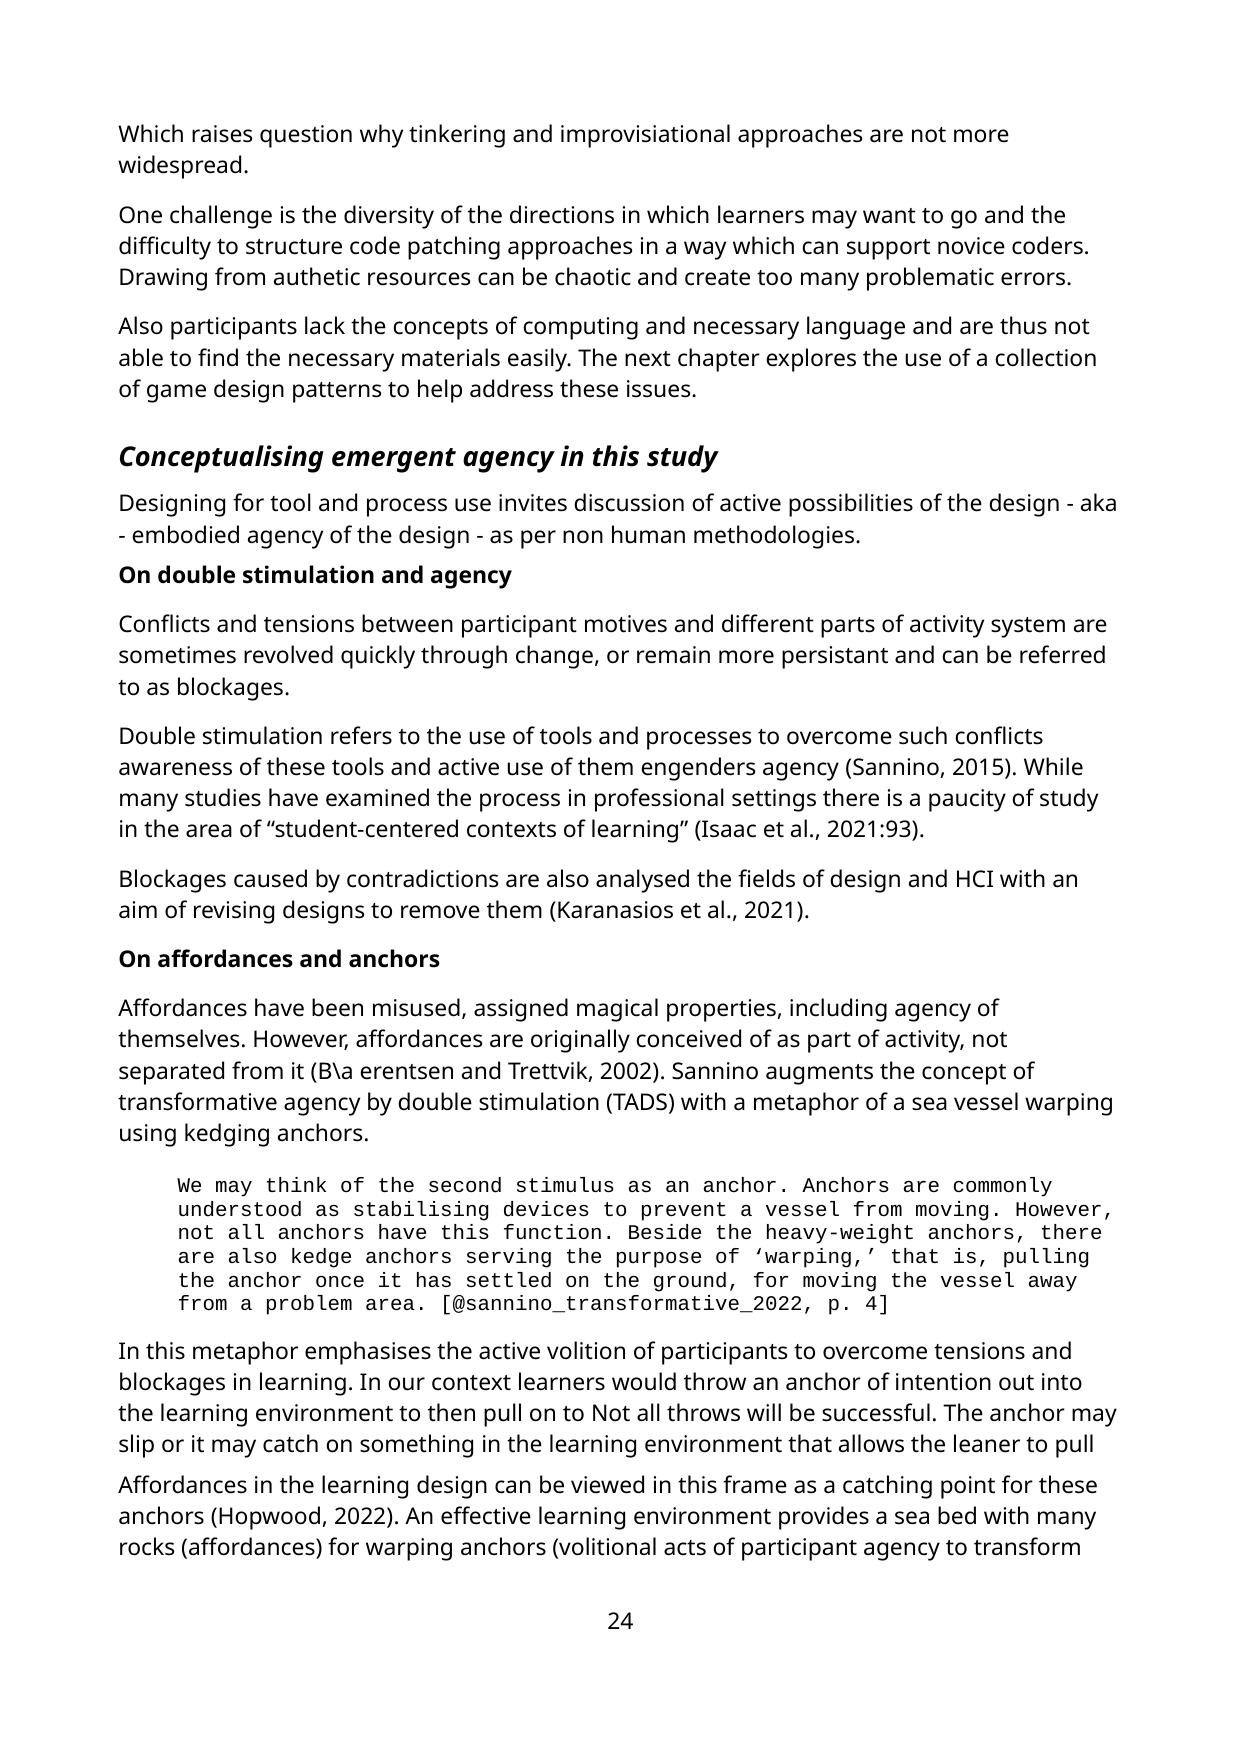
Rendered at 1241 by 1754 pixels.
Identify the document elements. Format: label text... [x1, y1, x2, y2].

text Double stimulation refers to the use of tools and processes to overcome such conflicts awareness of these tools and active use of them engenders agency (Sannino, 2015). While many studies have examined the process in professional settings there is a paucity of study in the area of “student-centered contexts of learning” (Isaac et al., 2021:93). [118, 719, 1122, 844]
text In this metaphor emphasises the active volition of participants to overcome tensions and blockages in learning. In our context learners would throw an anchor of intention out into the learning environment to then pull on to Not all throws will be successful. The anchor may slip or it may catch on something in the learning environment that allows the leaner to pull [118, 1334, 1122, 1459]
text Designing for tool and process use invites discussion of active possibilities of the design - aka - embodied agency of the design - as per non human methodologies. [118, 487, 1122, 550]
text Affordances in the learning design can be viewed in this frame as a catching point for these anchors (Hopwood, 2022). An effective learning environment provides a sea bed with many rocks (affordances) for warping anchors (volitional acts of participant agency to transform [118, 1468, 1122, 1562]
text On double stimulation and agency [118, 559, 1122, 590]
text One challenge is the diversity of the directions in which learners may want to go and the difficulty to structure code patching approaches in a way which can support novice coders. Drawing from authetic resources can be chaotic and create too many problematic errors. [118, 198, 1122, 292]
text Affordances have been misused, assigned magical properties, including agency of themselves. However, affordances are originally conceived of as part of activity, not separated from it (B\a erentsen and Trettvik, 2002). Sannino augments the concept of transformative agency by double stimulation (TADS) with a metaphor of a sea vessel warping using kedging anchors. [118, 992, 1122, 1148]
text Conflicts and tensions between participant motives and different parts of activity system are sometimes revolved quickly through change, or remain more persistant and can be referred to as blockages. [118, 608, 1122, 702]
text Which raises question why tinkering and improvisiational approaches are not more widespread. [118, 118, 1122, 181]
text Also participants lack the concepts of computing and necessary language and are thus not able to find the necessary materials easily. The next chapter explores the use of a collection of game design patterns to help address these issues. [118, 310, 1122, 404]
text On affordances and anchors [118, 943, 1122, 974]
text Blockages caused by contradictions are also analysed the fields of design and HCI with an aim of revising designs to remove them (Karanasios et al., 2021). [118, 862, 1122, 925]
subtitle Conceptualising emergent agency in this study [118, 438, 1122, 475]
text We may think of the second stimulus as an anchor. Anchors are commonly understood as stabilising devices to prevent a vessel from moving. However, not all anchors have this function. Beside the heavy-weight anchors, there are also kedge anchors serving the purpose of ‘warping,’ that is, pulling the anchor once it has settled on the ground, for moving the vessel away from a problem area. [@sannino_transformative_2022, p. 4] [177, 1175, 1122, 1317]
